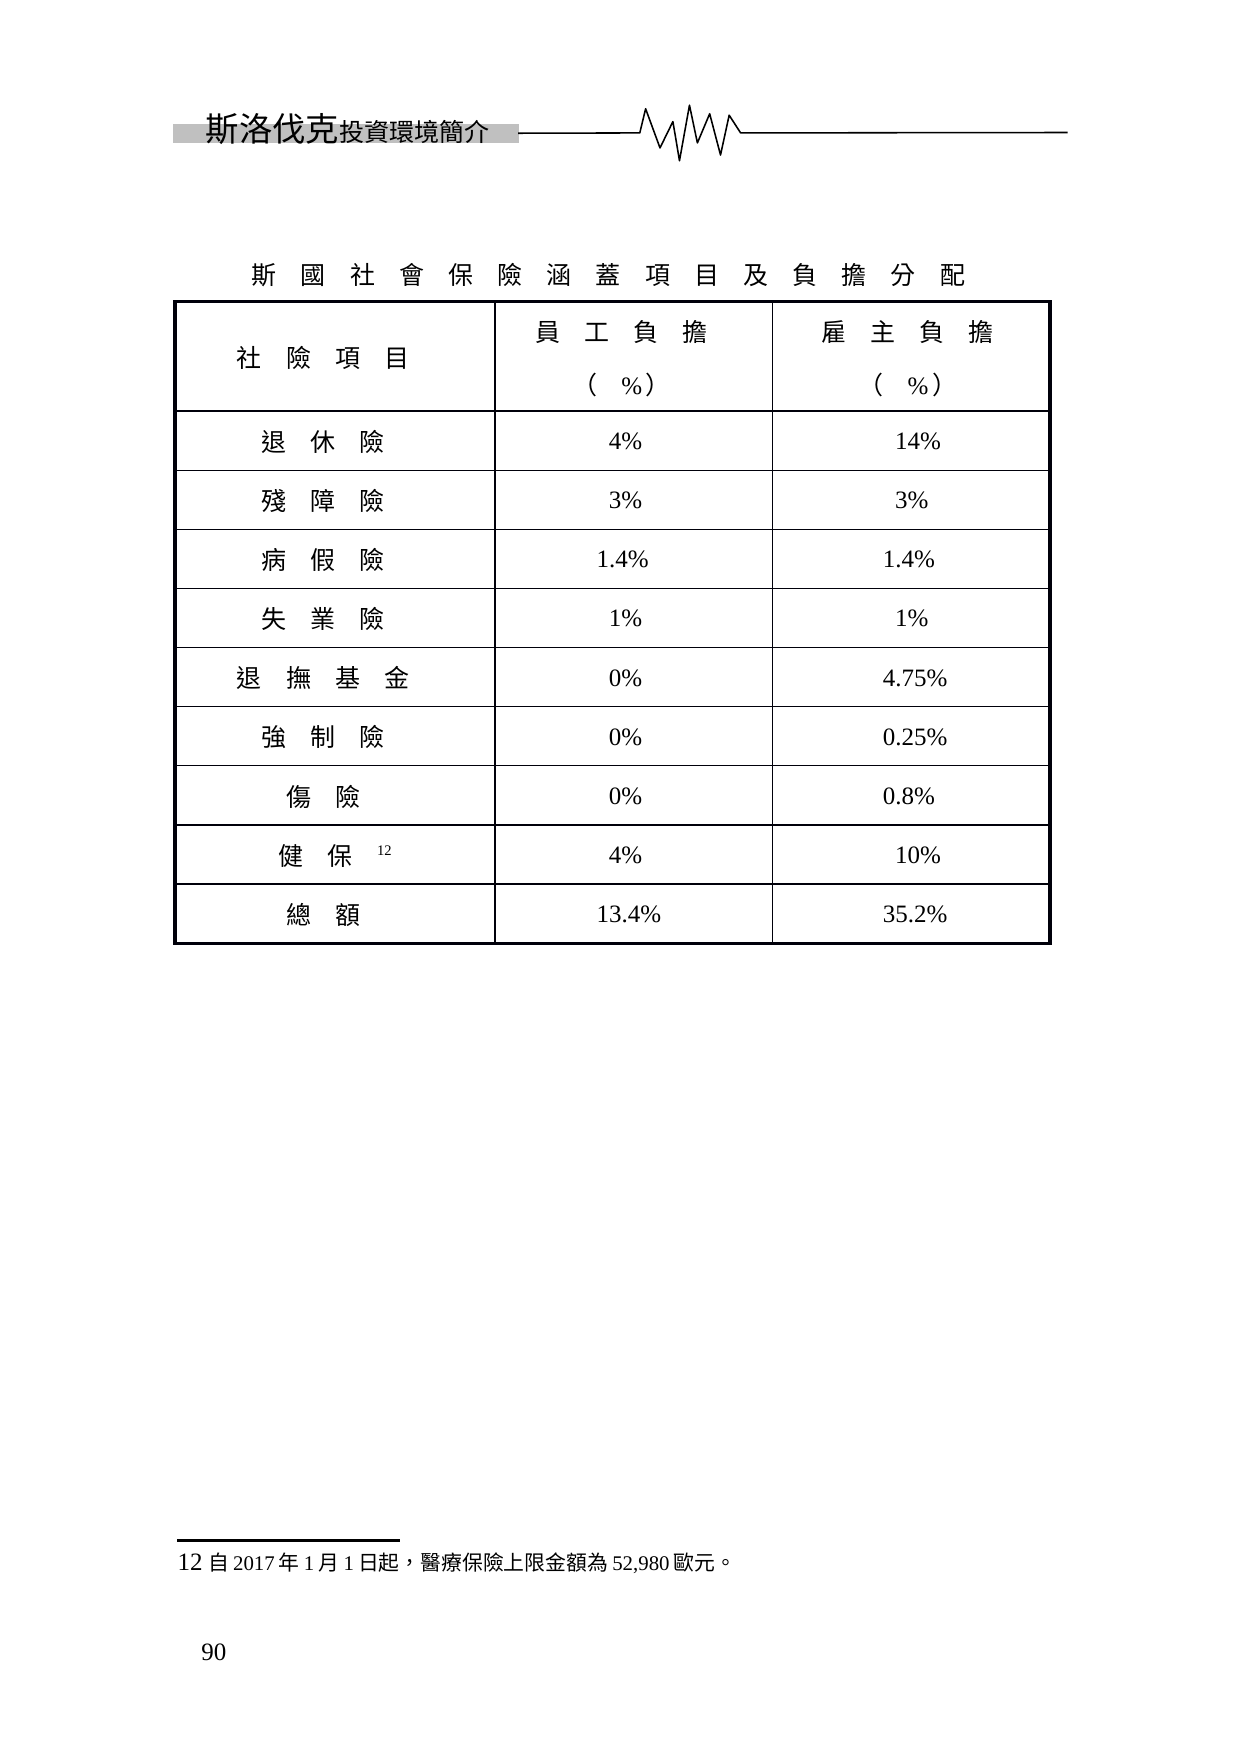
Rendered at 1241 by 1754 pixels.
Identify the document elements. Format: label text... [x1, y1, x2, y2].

table_cell 失業險 [177, 589, 494, 647]
table_cell 13.4% [496, 885, 772, 942]
table_cell 35.2% [773, 885, 1048, 942]
table_cell 1% [496, 589, 772, 647]
table_cell 病假險 [177, 530, 494, 588]
table_cell 3% [773, 471, 1048, 528]
table_cell 傷險 [177, 766, 494, 824]
table_cell 10% [773, 826, 1048, 883]
table_cell 3% [496, 471, 772, 528]
table_header 社險項目 [177, 303, 494, 410]
text 斯國社會保險涵蓋項目及負擔分配 [178, 247, 1063, 300]
table_cell 1% [773, 589, 1048, 647]
table_cell 退撫基金 [177, 648, 494, 706]
table_cell 0% [496, 766, 772, 824]
table_cell 強制險 [177, 707, 494, 765]
table_cell 0% [496, 648, 772, 706]
table_cell 4.75% [773, 648, 1048, 706]
table_cell 退休險 [177, 412, 494, 469]
table_cell 殘障險 [177, 471, 494, 528]
table_cell 0.25% [773, 707, 1048, 765]
table_header 員工負擔（%） [496, 303, 772, 410]
table_cell 4% [496, 412, 772, 469]
table_cell 健保 [177, 826, 494, 883]
table_cell 1.4% [773, 530, 1048, 588]
table_cell 0.8% [773, 766, 1048, 824]
table_cell 0% [496, 707, 772, 765]
table_cell 1.4% [496, 530, 772, 588]
table_cell 14% [773, 412, 1048, 469]
table_header 雇主負擔（%） [773, 303, 1048, 410]
table_cell 總額 [177, 885, 494, 942]
table_cell 4% [496, 826, 772, 883]
